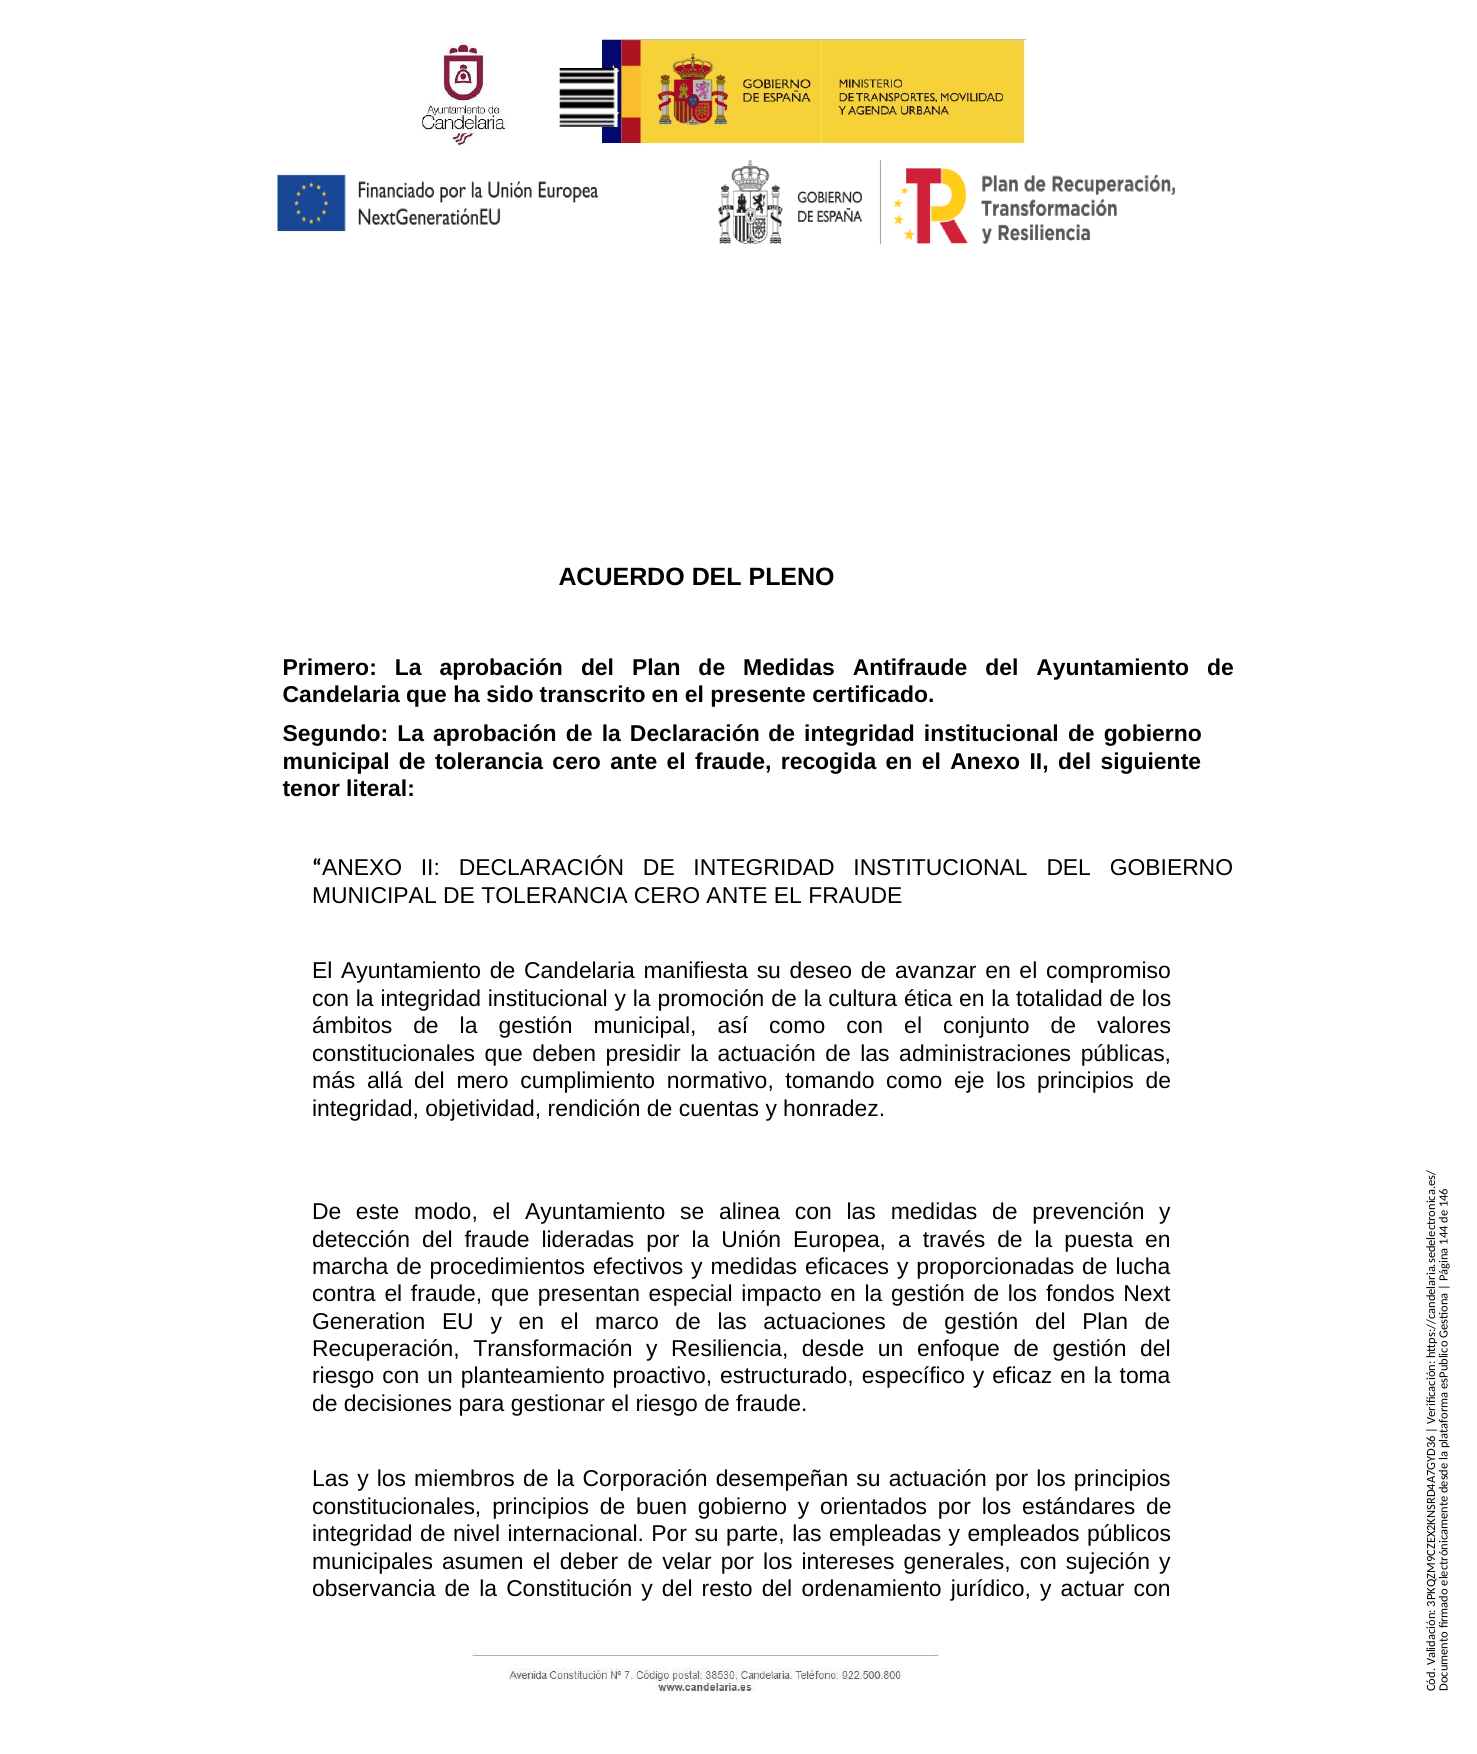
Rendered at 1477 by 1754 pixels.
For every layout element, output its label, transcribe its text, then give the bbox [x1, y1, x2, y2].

text Segundo: La aprobación de la Declaración de integridad institucional de gobierno municipal de tolerancia cero ante el fraude, recogida en el Anexo II, del siguiente tenor literal: [282, 719, 1202, 801]
text Primero: La aprobación del Plan de Medidas Antifraude del Ayuntamiento de Candelaria que ha sido transcrito en el presente certificado. [282, 654, 1234, 708]
subtitle ACUERDO DEL PLENO [256, 562, 1143, 591]
text Las y los miembros de la Corporación desempeñan su actuación por los principios constitucionales, principios de buen gobierno y orientados por los estándares de integridad de nivel internacional. Por su parte, las empleadas y empleados públicos municipales asumen el deber de velar por los intereses generales, con sujeción y observancia de la Constitución y del resto del ordenamiento jurídico, y actuar con [312, 1465, 1172, 1601]
text “ANEXO II: DECLARACIÓN DE INTEGRIDAD INSTITUCIONAL DEL GOBIERNO MUNICIPAL DE TOLERANCIA CERO ANTE EL FRAUDE [312, 853, 1234, 908]
text El Ayuntamiento de Candelaria manifiesta su deseo de avanzar en el compromiso con la integridad institucional y la promoción de la cultura ética en la totalidad de los ámbitos de la gestión municipal, así como con el conjunto de valores constitucionales que deben presidir la actuación de las administraciones públicas, más allá del mero cumplimiento normativo, tomando como eje los principios de integridad, objetividad, rendición de cuentas y honradez. [312, 957, 1172, 1121]
text De este modo, el Ayuntamiento se alinea con las medidas de prevención y detección del fraude lideradas por la Unión Europea, a través de la puesta en marcha de procedimientos efectivos y medidas eficaces y proporcionadas de lucha contra el fraude, que presentan especial impacto en la gestión de los fondos Next Generation EU y en el marco de las actuaciones de gestión del Plan de Recuperación, Transformación y Resiliencia, desde un enfoque de gestión del riesgo con un planteamiento proactivo, estructurado, específico y eficaz en la toma de decisiones para gestionar el riesgo de fraude. [312, 1198, 1171, 1416]
